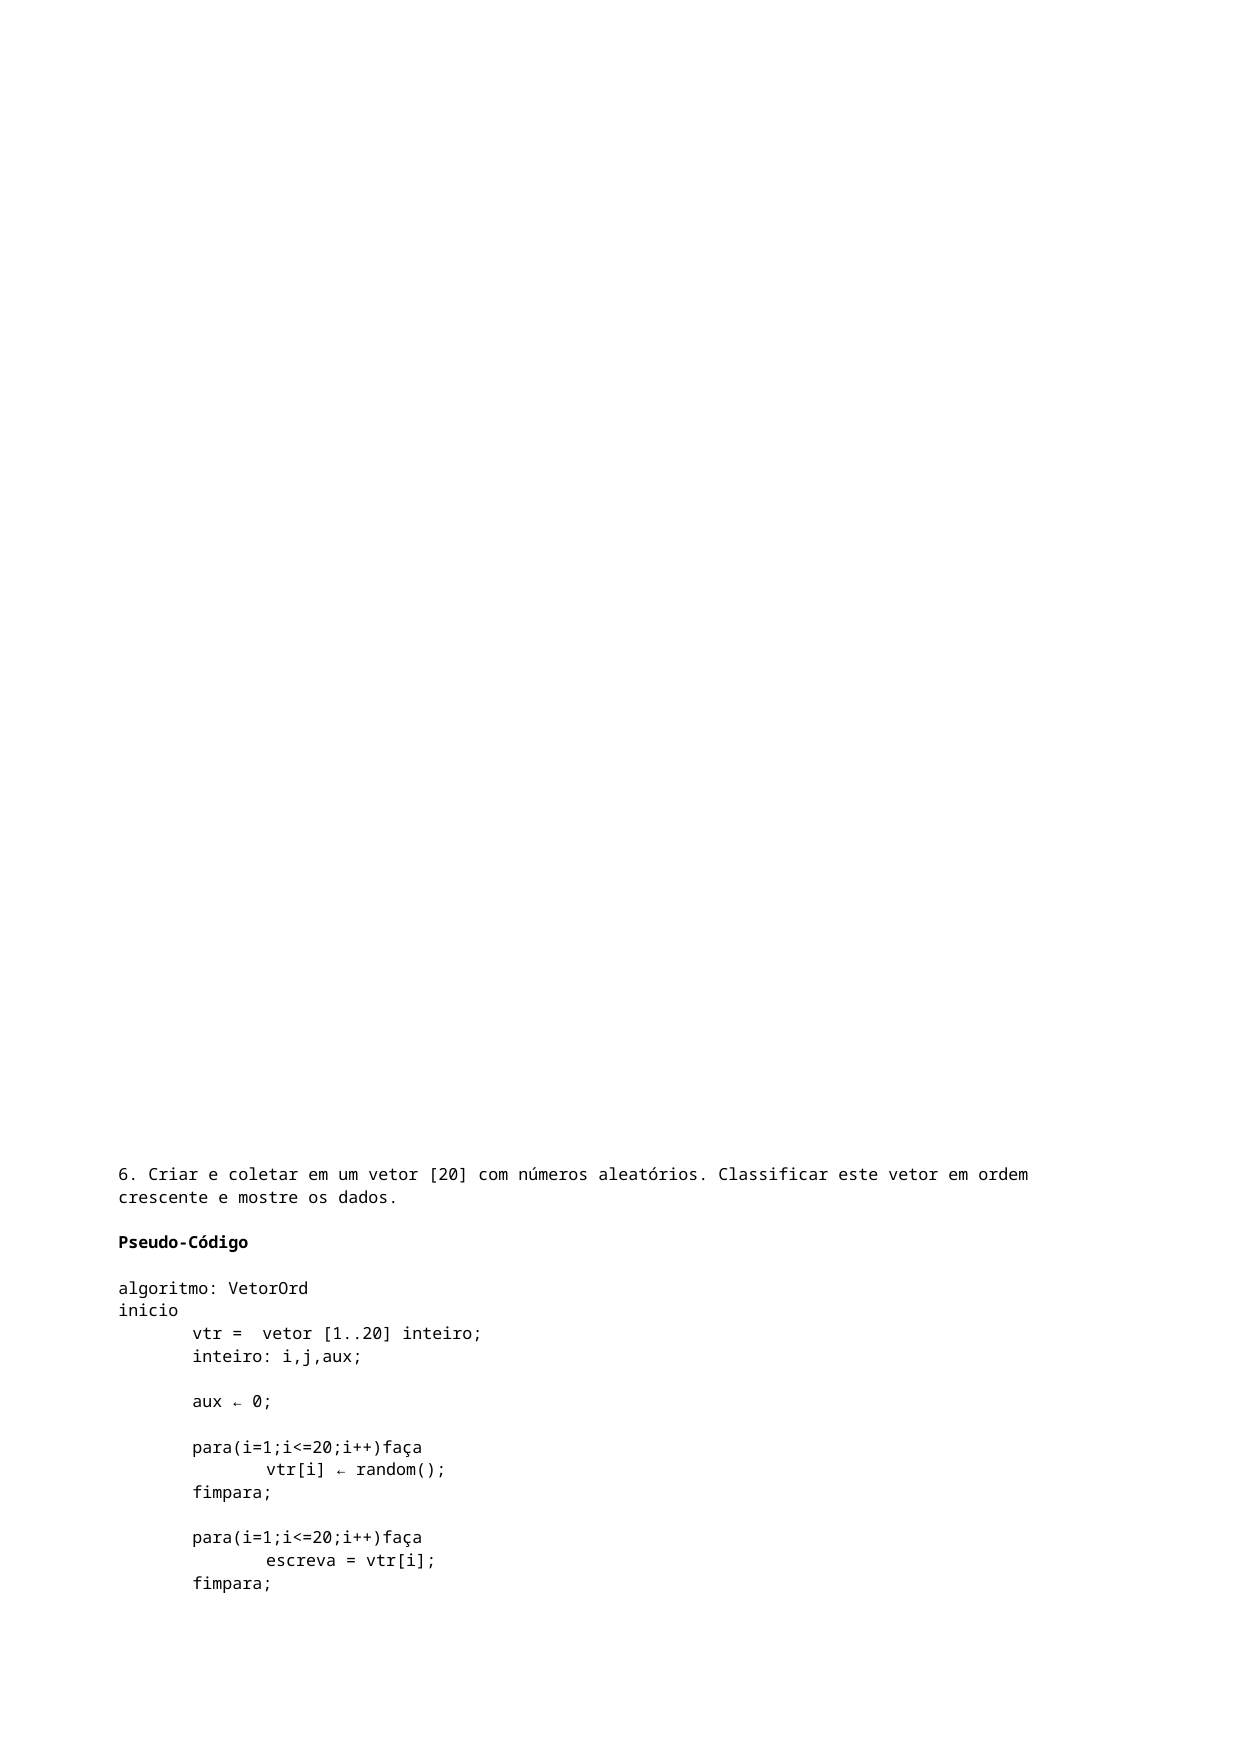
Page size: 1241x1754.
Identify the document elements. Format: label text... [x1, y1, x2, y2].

text 6. Criar e coletar em um vetor [20] com números aleatórios. Classificar este vetor em ordem crescente e mostre os dados. [118, 1163, 1122, 1208]
text inteiro: i,j,aux; [118, 1344, 1122, 1367]
text vtr[i] ← random(); [118, 1458, 1122, 1481]
text fimpara; [118, 1571, 1122, 1594]
text para(i=1;i<=20;i++)faça [118, 1435, 1122, 1458]
text para(i=1;i<=20;i++)faça [118, 1526, 1122, 1549]
text algoritmo: VetorOrd [118, 1276, 1122, 1299]
text fimpara; [118, 1481, 1122, 1503]
text inicio [118, 1299, 1122, 1322]
text escreva = vtr[i]; [118, 1549, 1122, 1571]
text aux ← 0; [118, 1390, 1122, 1412]
text Pseudo-Código [118, 1231, 1122, 1253]
text vtr = vetor [1..20] inteiro; [118, 1322, 1122, 1344]
